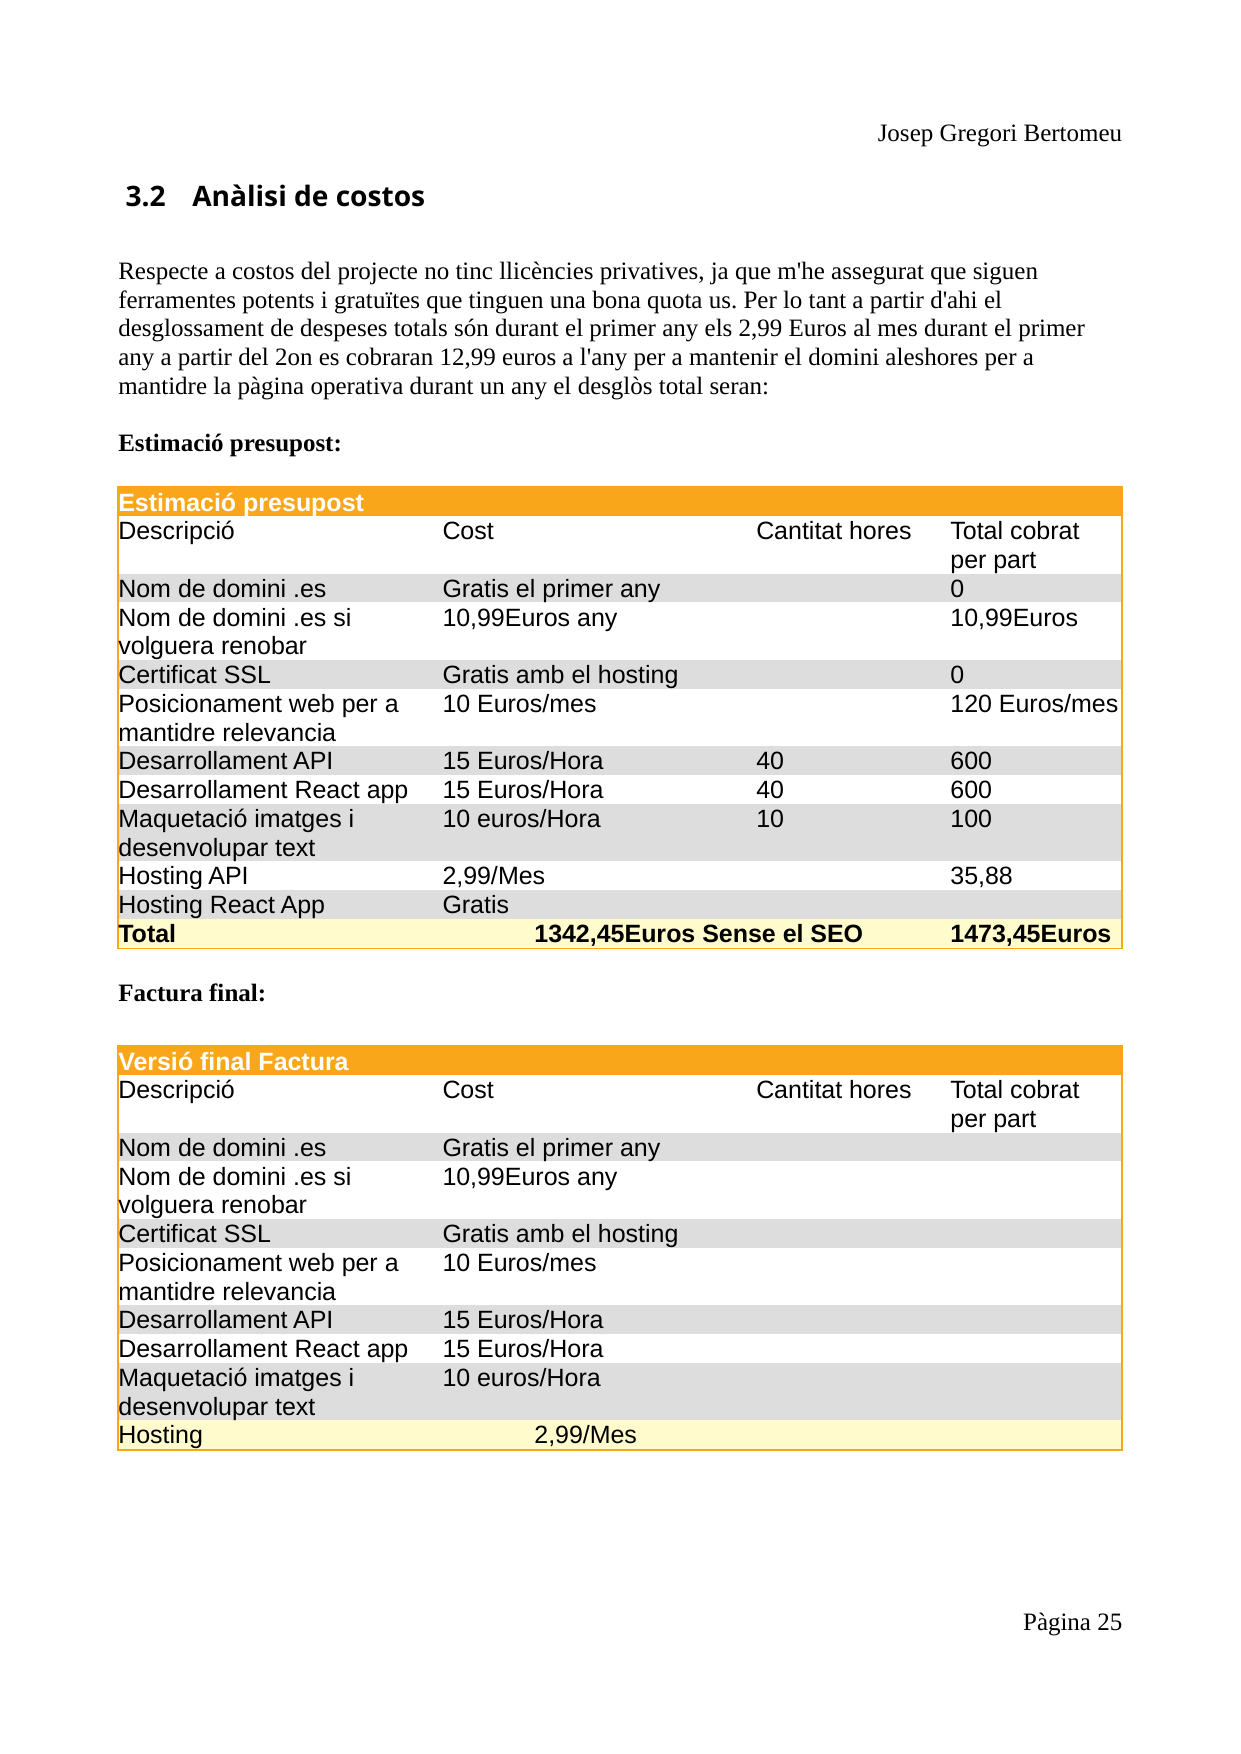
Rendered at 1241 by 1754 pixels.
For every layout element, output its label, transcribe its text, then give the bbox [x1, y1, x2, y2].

table_cell Certificat SSL [119, 660, 442, 689]
table_cell [756, 1133, 950, 1161]
table_cell Desarrollament API [119, 1305, 442, 1334]
table_cell [756, 1248, 950, 1305]
table_cell Certificat SSL [119, 1219, 442, 1248]
table_cell 2,99/Mes [442, 861, 756, 890]
table_cell 15 Euros/Hora [442, 1334, 756, 1363]
table_cell Cantitat hores [756, 516, 950, 574]
table_cell Nom de domini .es si volguera renobar [119, 603, 442, 660]
table_cell Hosting API [119, 861, 442, 890]
table_cell [756, 689, 950, 746]
table_cell 1342,45Euros Sense el SEO [534, 919, 950, 947]
table_cell 15 Euros/Hora [442, 1305, 756, 1334]
table_header Estimació presupost [119, 488, 1121, 516]
table_cell [756, 1305, 950, 1334]
table_cell Hosting [119, 1420, 534, 1449]
table_cell [756, 890, 950, 919]
table_cell 10 Euros/mes [442, 1248, 756, 1305]
text Estimació presupost: [118, 428, 1122, 457]
table_cell Desarrollament React app [119, 775, 442, 804]
table_cell [950, 1248, 1121, 1305]
table_cell 120 Euros/mes [950, 689, 1121, 746]
table_cell [756, 603, 950, 660]
table_cell Descripció [119, 1075, 442, 1133]
table_cell [950, 1133, 1121, 1161]
table_cell Cantitat hores [756, 1075, 950, 1133]
table_cell 40 [756, 746, 950, 775]
table_cell 600 [950, 775, 1121, 804]
table_cell [950, 1161, 1121, 1219]
table_cell 10,99Euros any [442, 1161, 756, 1219]
table_cell [950, 890, 1121, 919]
table_cell 600 [950, 746, 1121, 775]
table_cell [950, 1363, 1121, 1420]
table_cell 0 [950, 660, 1121, 689]
table_cell Cost [442, 516, 756, 574]
table_cell Gratis [442, 890, 756, 919]
table_cell 10 Euros/mes [442, 689, 756, 746]
table_cell 10 [756, 804, 950, 861]
table_header Versió final Factura [119, 1047, 1121, 1075]
table_cell 0 [950, 574, 1121, 602]
table_cell 1473,45Euros [950, 919, 1121, 947]
table_cell 10,99Euros [950, 603, 1121, 660]
table_cell [756, 861, 950, 890]
table_cell [950, 1305, 1121, 1334]
table_cell 35,88 [950, 861, 1121, 890]
table_cell 2,99/Mes [534, 1420, 950, 1449]
table_cell Desarrollament React app [119, 1334, 442, 1363]
table_cell Nom de domini .es si volguera renobar [119, 1161, 442, 1219]
table_cell Desarrollament API [119, 746, 442, 775]
text Respecte a costos del projecte no tinc llicències privatives, ja que m'he assegurat que siguen ferramentes potents i gratuïtes que tinguen una bona quota us. Per lo tant a partir d'ahi el desglossament de despeses totals són durant el primer any els 2,99 Euros al mes durant el primer any a partir del 2on es cobraran 12,99 euros a l'any per a mantenir el domini aleshores per a mantidre la pàgina operativa durant un any el desglòs total seran: [118, 227, 1122, 428]
table_cell Hosting React App [119, 890, 442, 919]
table_cell 10 euros/Hora [442, 804, 756, 861]
text Factura final: [118, 978, 1122, 1007]
table_cell Total [119, 919, 534, 947]
table_cell Total cobrat per part [950, 1075, 1121, 1133]
table_cell Gratis el primer any [442, 574, 756, 602]
table_cell [950, 1420, 1121, 1449]
table_cell Gratis el primer any [442, 1133, 756, 1161]
table_cell Nom de domini .es [119, 574, 442, 602]
table_cell Gratis amb el hosting [442, 660, 756, 689]
table_cell 100 [950, 804, 1121, 861]
table_cell [756, 1363, 950, 1420]
table_cell [950, 1219, 1121, 1248]
table_cell Cost [442, 1075, 756, 1133]
table_cell 10 euros/Hora [442, 1363, 756, 1420]
table_cell [756, 574, 950, 602]
table_cell Maquetació imatges i desenvolupar text [119, 804, 442, 861]
table_cell 15 Euros/Hora [442, 775, 756, 804]
subtitle Anàlisi de costos [118, 176, 1122, 215]
table_cell [756, 1334, 950, 1363]
table_cell Posicionament web per a mantidre relevancia [119, 689, 442, 746]
table_cell Maquetació imatges i desenvolupar text [119, 1363, 442, 1420]
table_cell [756, 660, 950, 689]
table_cell Nom de domini .es [119, 1133, 442, 1161]
table_cell 15 Euros/Hora [442, 746, 756, 775]
table_cell Gratis amb el hosting [442, 1219, 756, 1248]
table_cell [950, 1334, 1121, 1363]
table_cell Posicionament web per a mantidre relevancia [119, 1248, 442, 1305]
table_cell 10,99Euros any [442, 603, 756, 660]
table_cell Descripció [119, 516, 442, 574]
table_cell Total cobrat per part [950, 516, 1121, 574]
table_cell [756, 1219, 950, 1248]
table_cell [756, 1161, 950, 1219]
table_cell 40 [756, 775, 950, 804]
